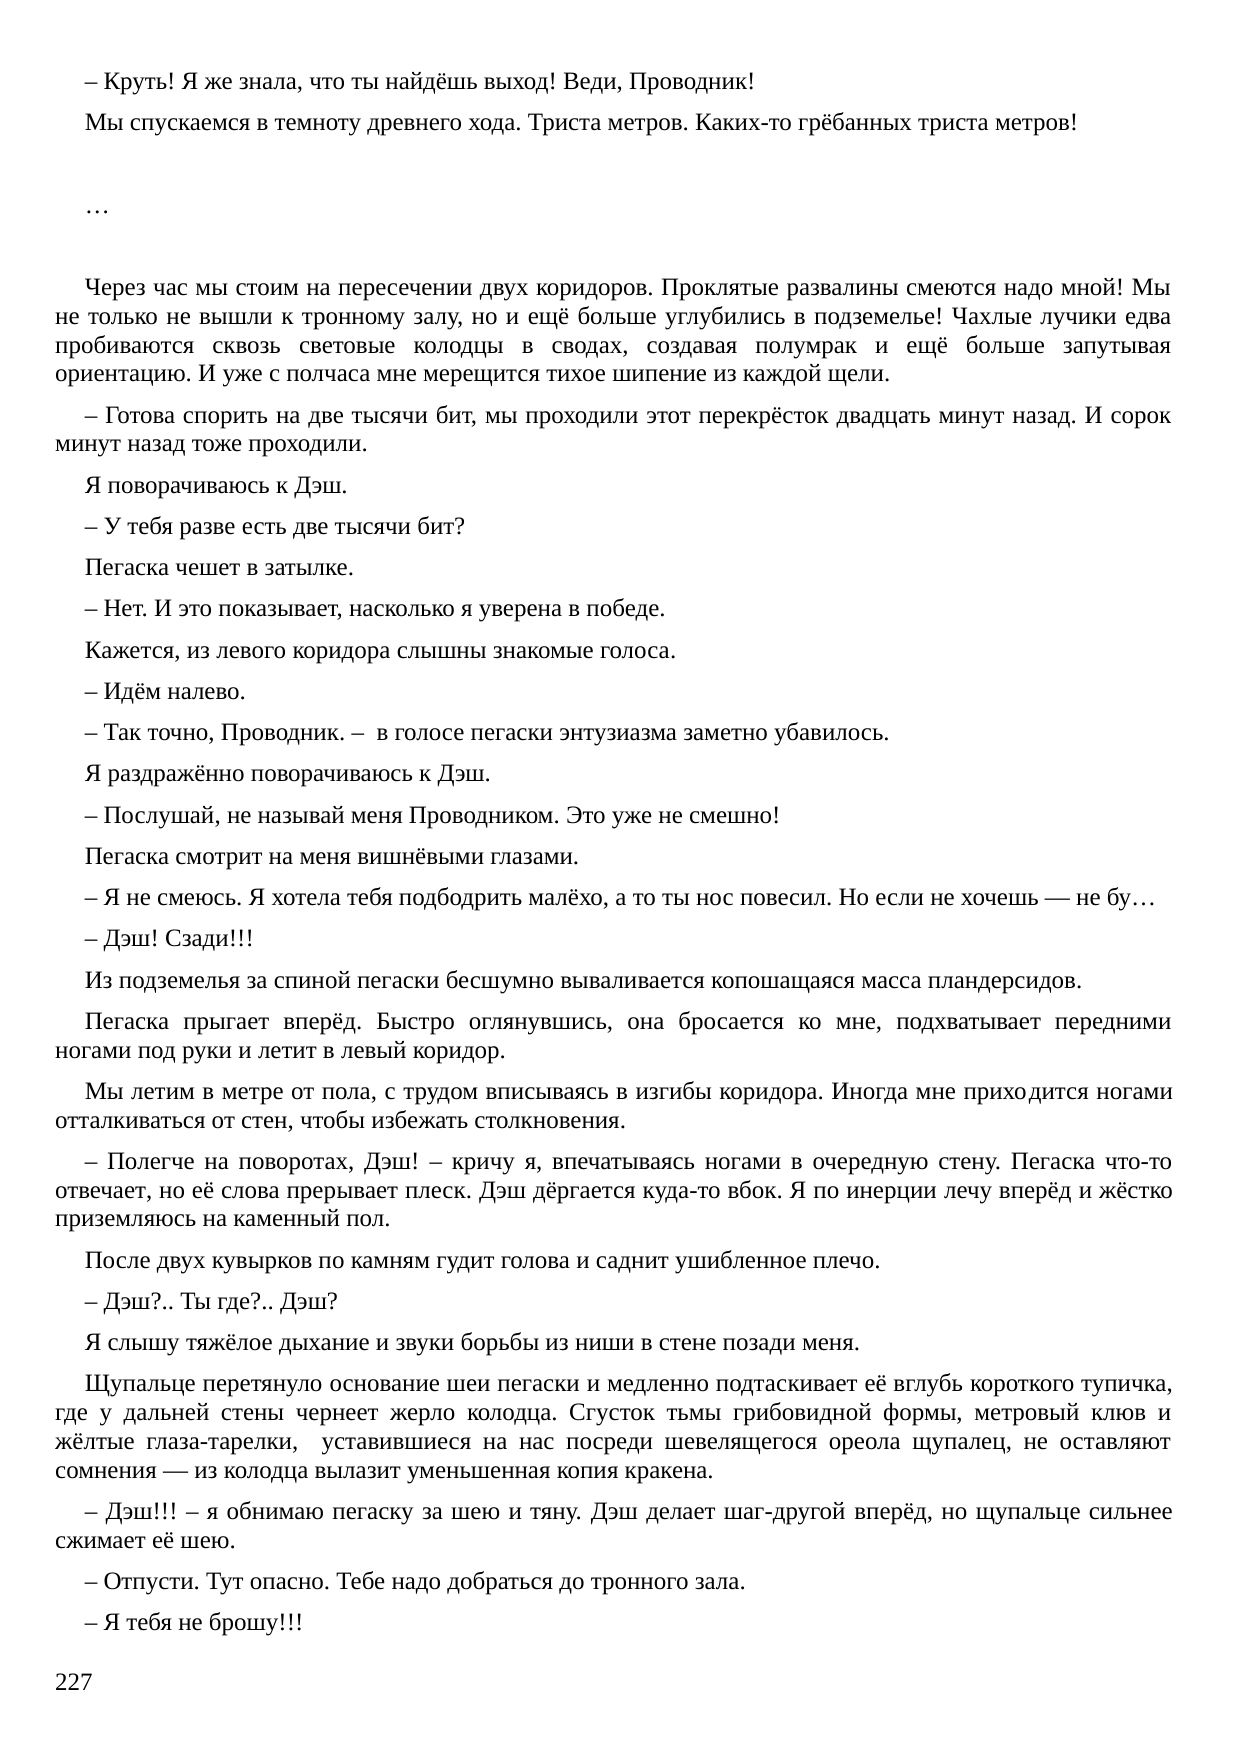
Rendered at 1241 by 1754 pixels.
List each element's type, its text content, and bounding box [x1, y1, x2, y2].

text Я поворачиваюсь к Дэш. [55, 470, 1173, 498]
text – Я тебя не брошу!!! [55, 1607, 1173, 1636]
text – Нет. И это показывает, насколько я уверена в победе. [55, 593, 1173, 622]
text После двух кувырков по камням гудит голова и саднит ушибленное плечо. [55, 1245, 1173, 1273]
text – Дэш! Сзади!!! [55, 923, 1173, 952]
text Через час мы стоим на пересечении двух коридоров. Проклятые развалины смеются надо мной! Мы не только не вышли к тронному залу, но и ещё больше углубились в подземелье! Чахлые лучики едва пробиваются сквозь световые колодцы в сводах, создавая полумрак и ещё больше запутывая ориентацию. И уже с полчаса мне мерещится тихое шипение из каждой щели. [55, 272, 1173, 387]
text Щупальце перетянуло основание шеи пегаски и медленно подтаскивает её вглубь короткого тупичка, где у дальней стены чернеет жерло колодца. Сгусток тьмы грибовидной формы, метровый клюв и жёлтые глаза-тарелки, уставившиеся на нас посреди шевелящегося ореола щупалец, не оставляют сомнения — из колодца вылазит уменьшенная копия кракена. [55, 1368, 1173, 1483]
text – У тебя разве есть две тысячи бит? [55, 511, 1173, 540]
text Мы летим в метре от пола, с трудом вписываясь в изгибы коридора. Иногда мне приходится ногами отталкиваться от стен, чтобы избежать столкновения. [55, 1076, 1173, 1133]
text … [55, 190, 1173, 218]
text – Полегче на поворотах, Дэш! – кричу я, впечатываясь ногами в очередную стену. Пегаска что-то отвечает, но её слова прерывает плеск. Дэш дёргается куда-то вбок. Я по инерции лечу вперёд и жёстко приземляюсь на каменный пол. [55, 1146, 1173, 1232]
text Мы спускаемся в темноту древнего хода. Триста метров. Каких-то грёбанных триста метров! [55, 107, 1173, 136]
text – Идём налево. [55, 676, 1173, 705]
text – Отпусти. Тут опасно. Тебе надо добраться до тронного зала. [55, 1566, 1173, 1595]
text – Послушай, не называй меня Проводником. Это уже не смешно! [55, 800, 1173, 828]
text – Дэш?.. Ты где?.. Дэш? [55, 1286, 1173, 1315]
text – Я не смеюсь. Я хотела тебя подбодрить малёхо, а то ты нос повесил. Но если не хочешь — не бу… [55, 882, 1173, 911]
text – Готова спорить на две тысячи бит, мы проходили этот перекрёсток двадцать минут назад. И сорок минут назад тоже проходили. [55, 400, 1173, 457]
text Пегаска смотрит на меня вишнёвыми глазами. [55, 841, 1173, 870]
text Из подземелья за спиной пегаски бесшумно вываливается копошащаяся масса пландерсидов. [55, 965, 1173, 993]
text – Так точно, Проводник. – в голосе пегаски энтузиазма заметно убавилось. [55, 717, 1173, 746]
text Пегаска прыгает вперёд. Быстро оглянувшись, она бросается ко мне, подхватывает передними ногами под руки и летит в левый коридор. [55, 1006, 1173, 1063]
text Я раздражённо поворачиваюсь к Дэш. [55, 758, 1173, 787]
text – Дэш!!! – я обнимаю пегаску за шею и тяну. Дэш делает шаг-другой вперёд, но щупальце сильнее сжимает её шею. [55, 1496, 1173, 1553]
text Пегаска чешет в затылке. [55, 552, 1173, 581]
text Кажется, из левого коридора слышны знакомые голоса. [55, 635, 1173, 663]
text – Круть! Я же знала, что ты найдёшь выход! Веди, Проводник! [55, 66, 1173, 95]
text Я слышу тяжёлое дыхание и звуки борьбы из ниши в стене позади меня. [55, 1327, 1173, 1356]
